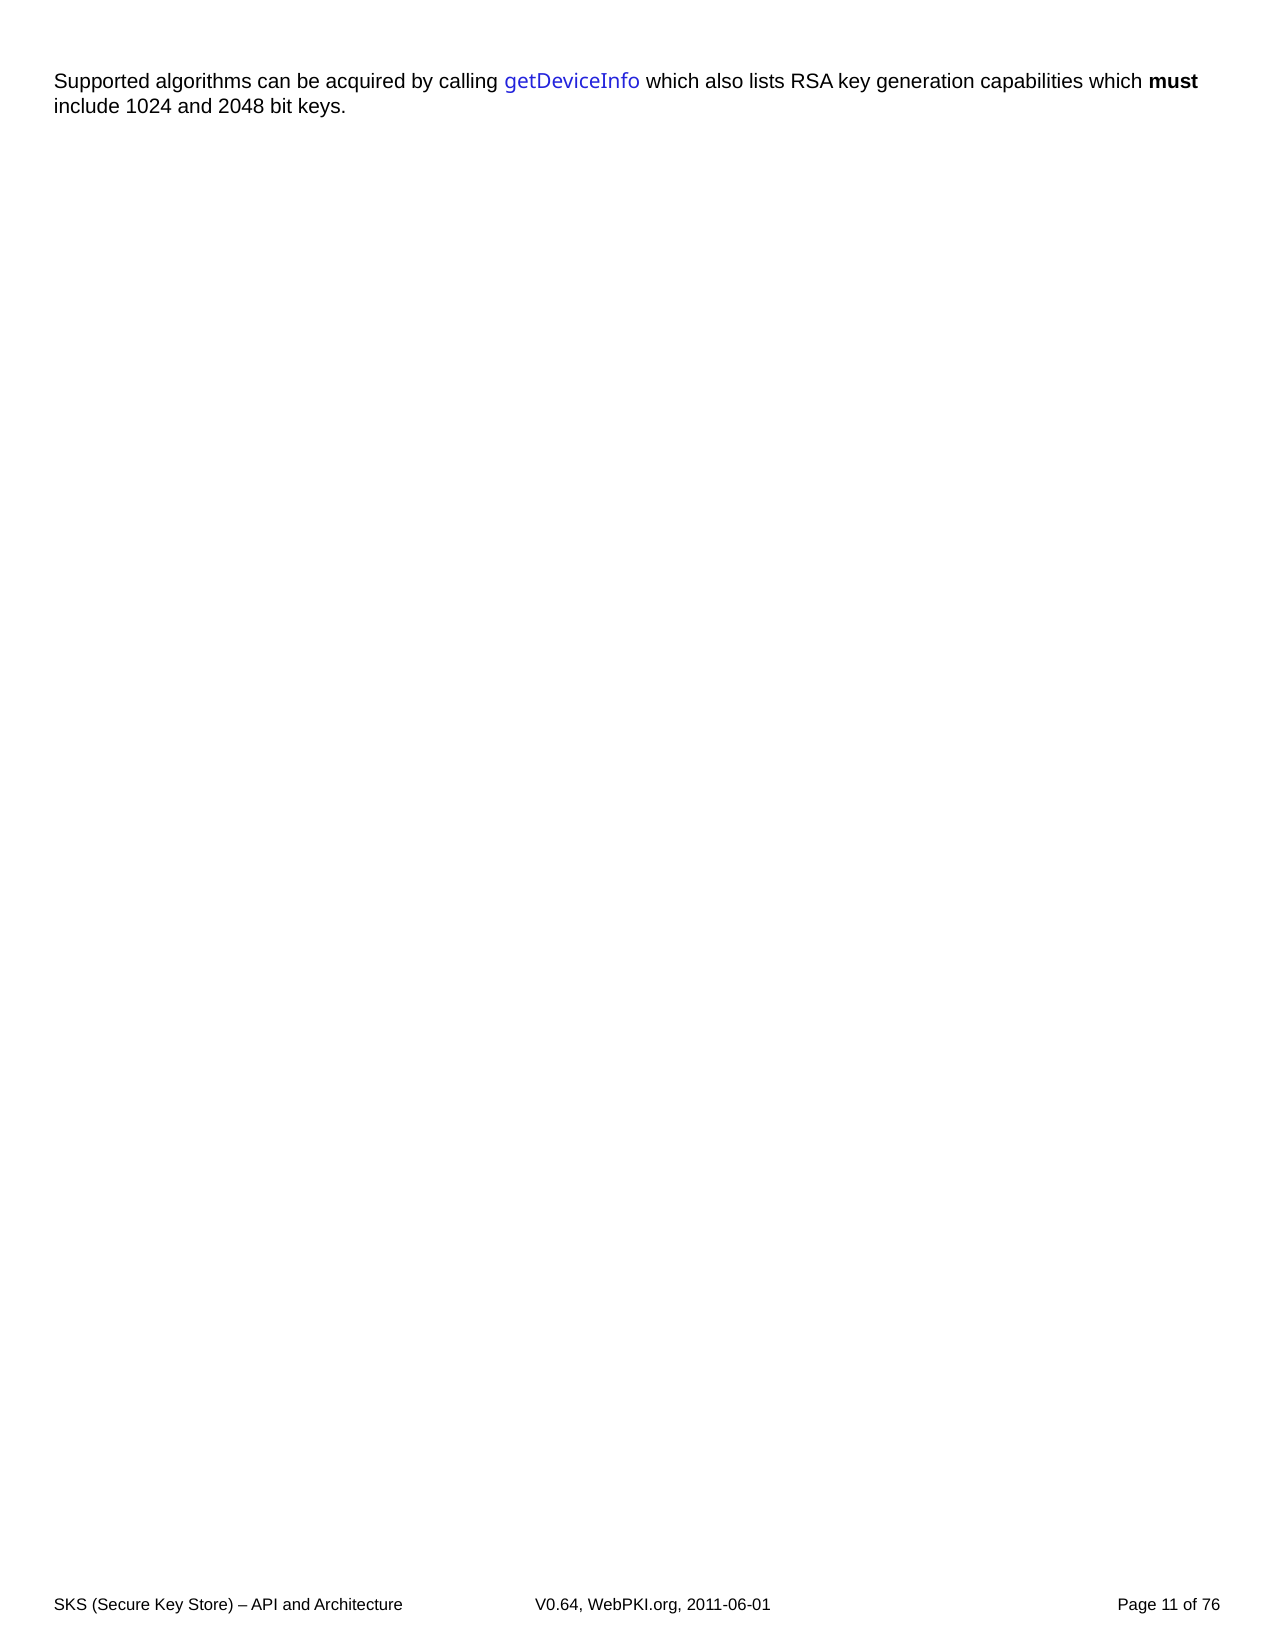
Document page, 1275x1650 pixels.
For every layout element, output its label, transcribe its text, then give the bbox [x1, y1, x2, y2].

text Supported algorithms can be acquired by calling getDeviceInfo which also lists RSA key generation capabilities which must include 1024 and 2048 bit keys. [54, 66, 1221, 118]
